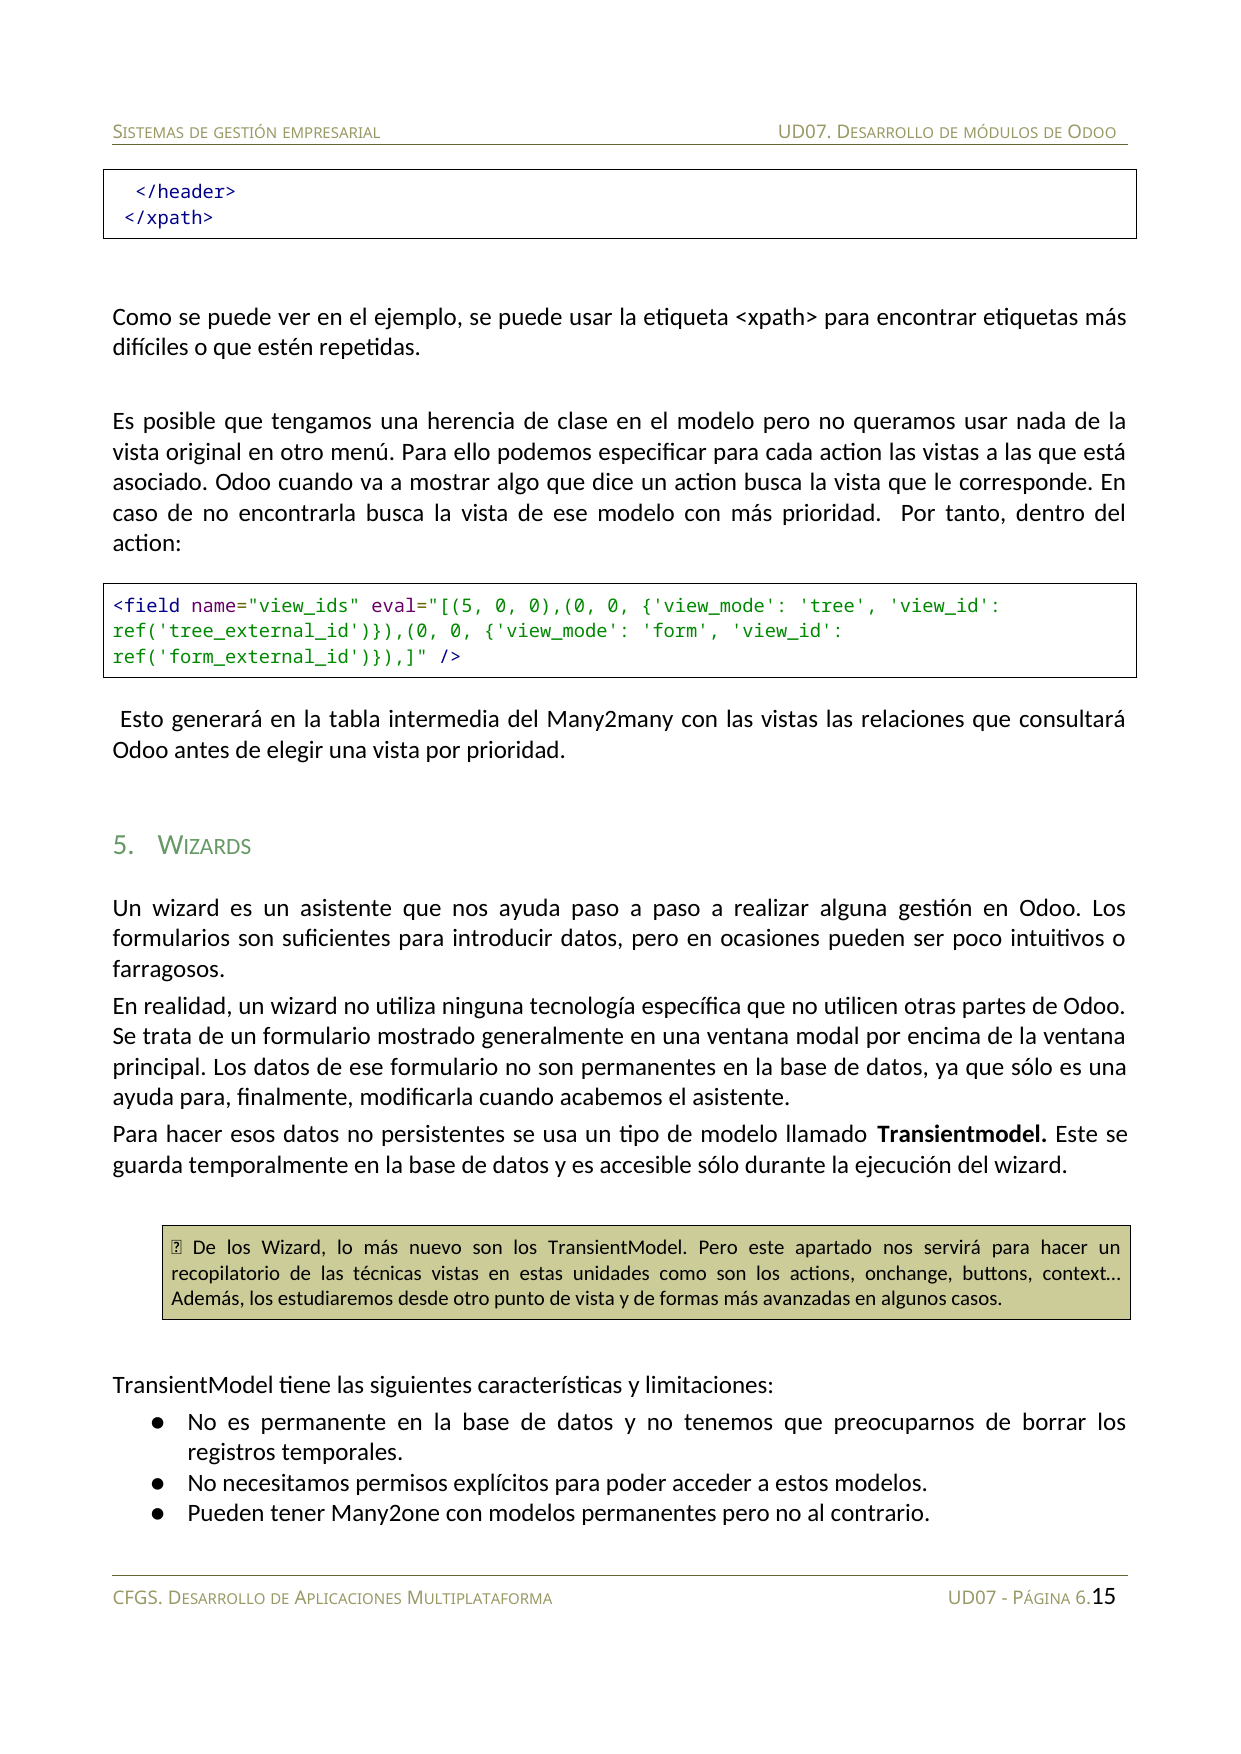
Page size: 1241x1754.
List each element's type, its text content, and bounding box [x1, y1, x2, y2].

text En realidad, un wizard no utiliza ninguna tecnología específica que no utilicen otras partes de Odoo. Se trata de un formulario mostrado generalmente en una ventana modal por encima de la ventana principal. Los datos de ese formulario no son permanentes en la base de datos, ya que sólo es una ayuda para, finalmente, modificarla cuando acabemos el asistente. [112, 990, 1128, 1112]
list No es permanente en la base de datos y no tenemos que preocuparnos de borrar los registros temporales. [150, 1406, 1128, 1467]
text 💬 De los Wizard, lo más nuevo son los TransientModel. Pero este apartado nos servirá para hacer un recopilatorio de las técnicas vistas en estas unidades como son los actions, onchange, buttons, context… Además, los estudiaremos desde otro punto de vista y de formas más avanzadas en algunos casos. [163, 1226, 1130, 1319]
list No necesitamos permisos explícitos para poder acceder a estos modelos. [150, 1467, 1128, 1497]
text Un wizard es un asistente que nos ayuda paso a paso a realizar alguna gestión en Odoo. Los formularios son suficientes para introducir datos, pero en ocasiones pueden ser poco intuitivos o farragosos. [112, 892, 1128, 983]
text Esto generará en la tabla intermedia del Many2many con las vistas las relaciones que consultará Odoo antes de elegir una vista por prioridad. [112, 703, 1128, 764]
text <field name="view_ids" eval="[(5, 0, 0),(0, 0, {'view_mode': 'tree', 'view_id': ref('tree_external_id')}),(0, 0, {'view_mode': 'form', 'view_id': ref('form_external_id')}),]" /> [104, 584, 1136, 677]
text Para hacer esos datos no persistentes se usa un tipo de modelo llamado Transientmodel. Este se guarda temporalmente en la base de datos y es accesible sólo durante la ejecución del wizard. [112, 1118, 1128, 1179]
text Es posible que tengamos una herencia de clase en el modelo pero no queramos usar nada de la vista original en otro menú. Para ello podemos especificar para cada action las vistas a las que está asociado. Odoo cuando va a mostrar algo que dice un action busca la vista que le corresponde. En caso de no encontrarla busca la vista de ese modelo con más prioridad. Por tanto, dentro del action: [112, 405, 1128, 558]
text </header> </xpath> [104, 170, 1136, 238]
text Como se puede ver en el ejemplo, se puede usar la etiqueta <xpath> para encontrar etiquetas más difíciles o que estén repetidas. [112, 301, 1128, 362]
list Pueden tener Many2one con modelos permanentes pero no al contrario. [150, 1497, 1128, 1528]
text TransientModel tiene las siguientes características y limitaciones: [112, 1369, 1128, 1399]
subtitle Wizards [112, 826, 1128, 862]
